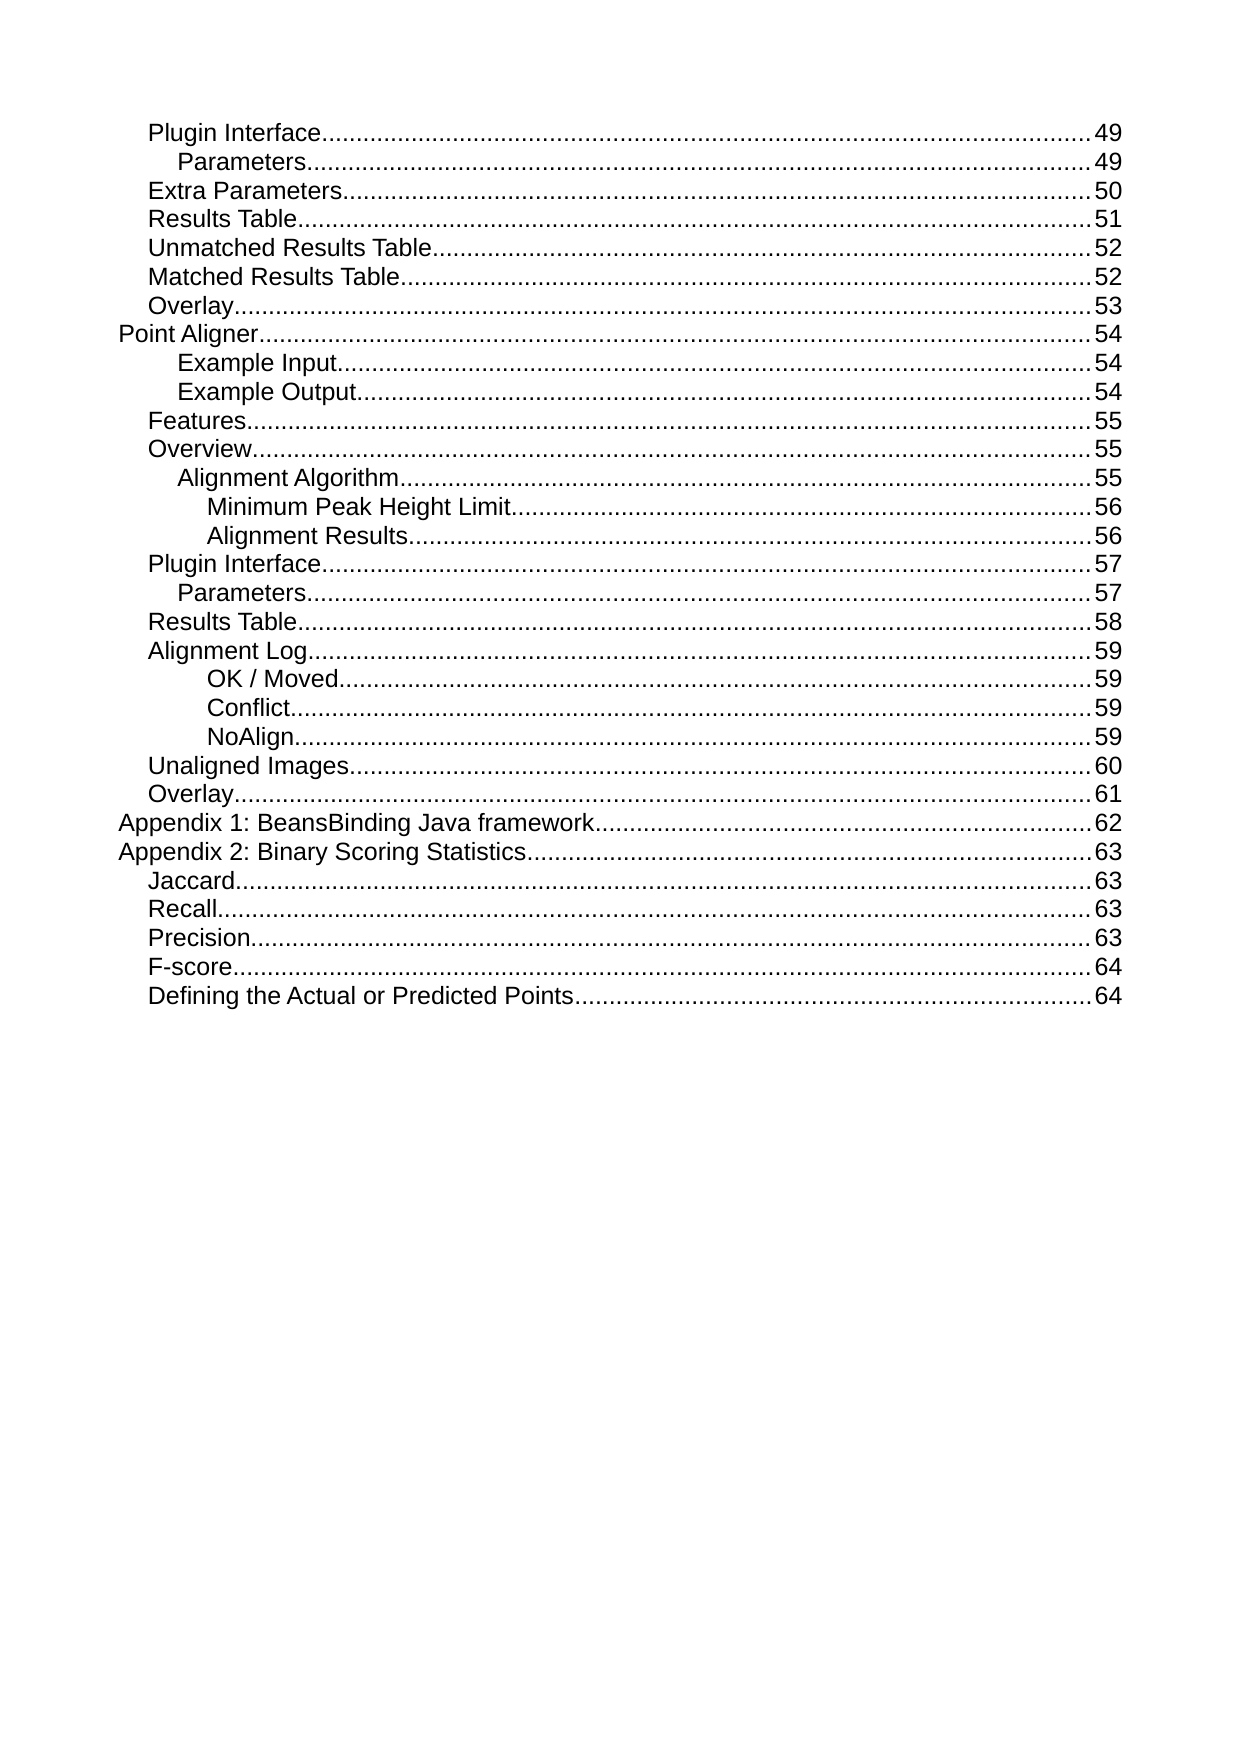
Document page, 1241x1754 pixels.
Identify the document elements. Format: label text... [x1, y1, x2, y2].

text Results Table 58 [148, 607, 1122, 636]
text Defining the Actual or Predicted Points 64 [148, 981, 1122, 1009]
text Appendix 2: Binary Scoring Statistics 63 [118, 837, 1122, 866]
text Matched Results Table 52 [148, 262, 1122, 291]
text Conflict 59 [207, 693, 1122, 722]
text Point Aligner 54 [118, 319, 1122, 348]
text F-score 64 [148, 952, 1122, 981]
text Alignment Log 59 [148, 636, 1122, 664]
text Unmatched Results Table 52 [148, 233, 1122, 262]
text Example Output 54 [177, 377, 1122, 406]
text Extra Parameters 50 [148, 176, 1122, 204]
text Plugin Interface 57 [148, 549, 1122, 578]
text Unaligned Images 60 [148, 751, 1122, 779]
text Overlay 61 [148, 779, 1122, 808]
text Appendix 1: BeansBinding Java framework 62 [118, 808, 1122, 837]
text Results Table 51 [148, 204, 1122, 233]
text Overview 55 [148, 434, 1122, 463]
text Jaccard 63 [148, 866, 1122, 894]
text Recall 63 [148, 894, 1122, 923]
text Alignment Algorithm 55 [177, 463, 1122, 492]
text Alignment Results 56 [207, 521, 1122, 549]
text Parameters 49 [177, 147, 1122, 176]
text NoAlign 59 [207, 722, 1122, 751]
text Example Input 54 [177, 348, 1122, 377]
text Minimum Peak Height Limit 56 [207, 492, 1122, 521]
text Parameters 57 [177, 578, 1122, 607]
text Overlay 53 [148, 291, 1122, 319]
text Features 55 [148, 406, 1122, 434]
text OK / Moved 59 [207, 664, 1122, 693]
text Precision 63 [148, 923, 1122, 952]
text Plugin Interface 49 [148, 118, 1122, 147]
